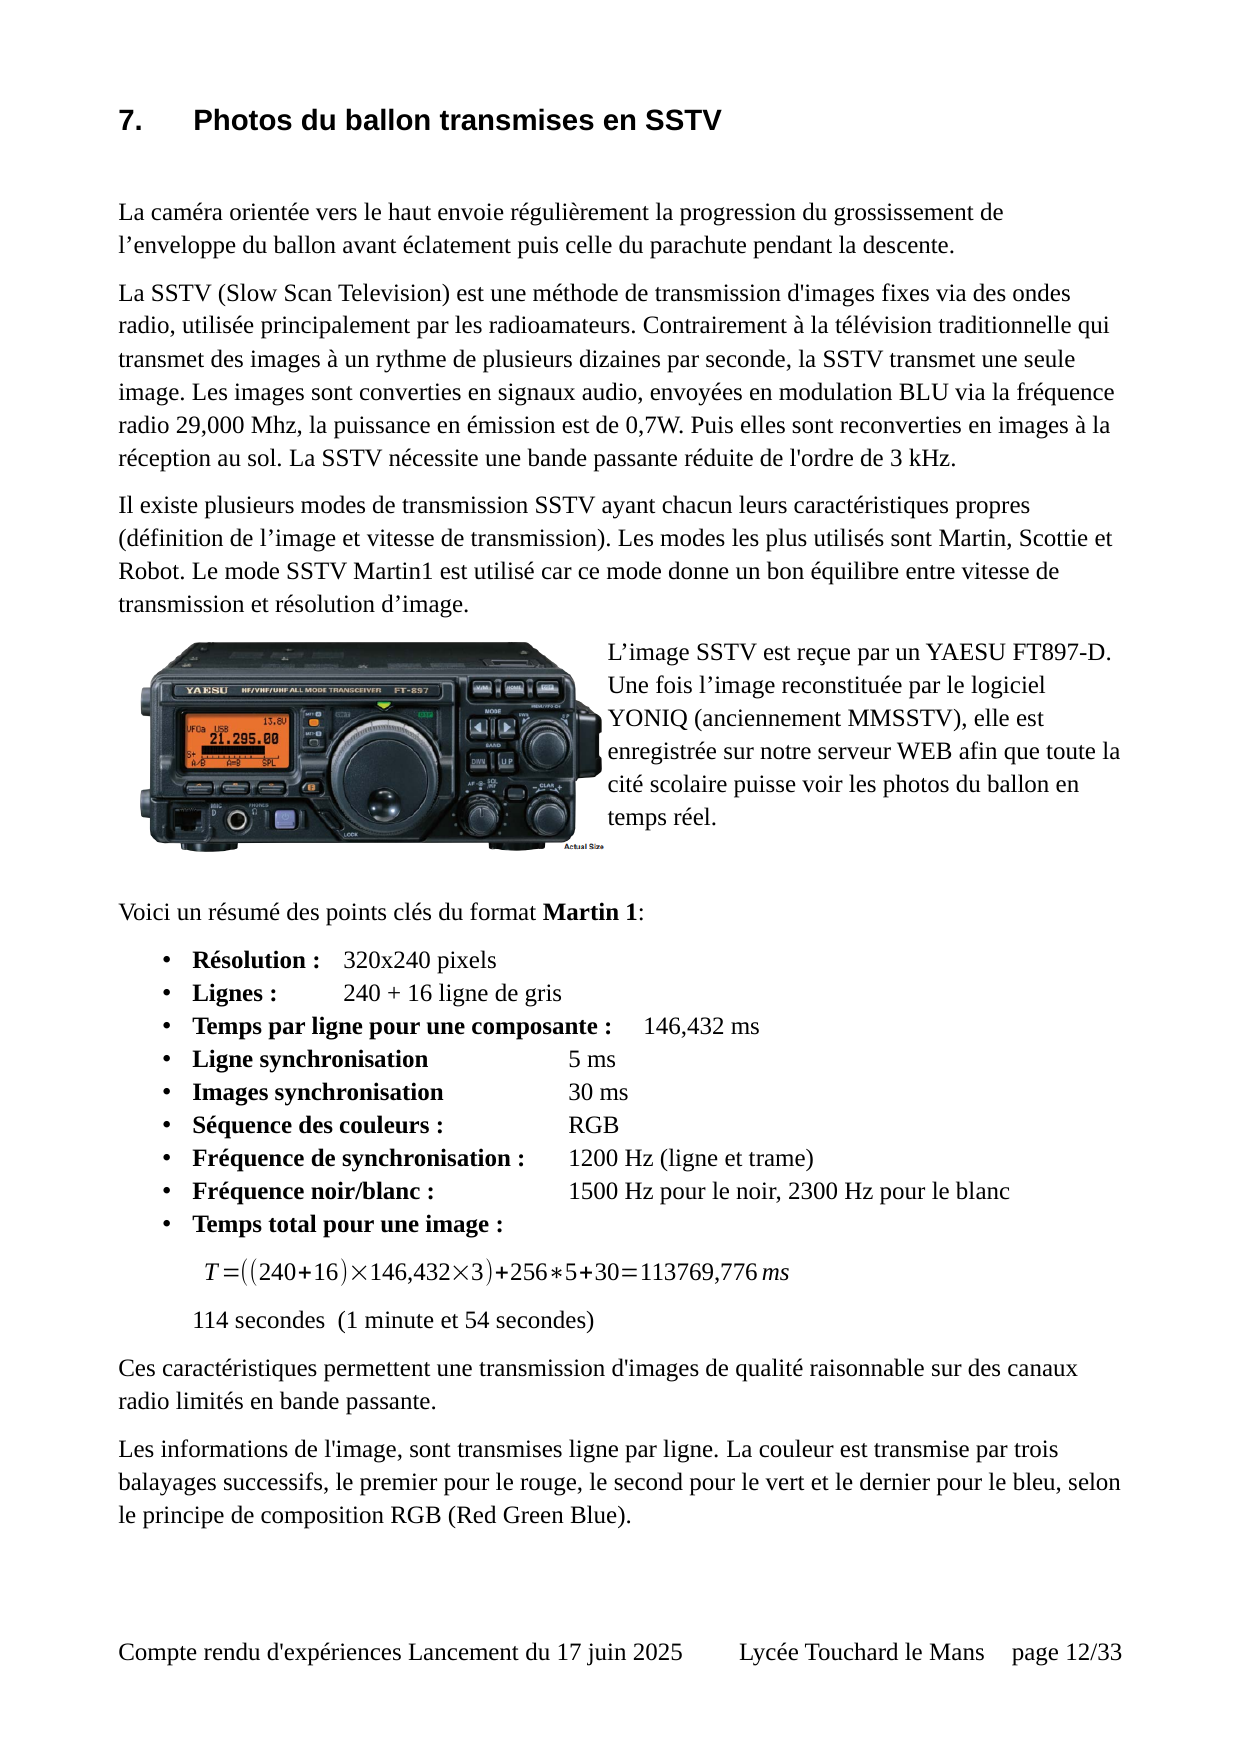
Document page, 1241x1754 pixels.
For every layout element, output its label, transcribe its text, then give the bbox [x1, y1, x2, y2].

picture [125, 637, 608, 855]
list Séquence des couleurs : RGB [162, 1110, 1122, 1139]
list 114 secondes (1 minute et 54 secondes) [162, 1306, 1122, 1334]
list Temps total pour une image : [162, 1209, 1122, 1238]
text Voici un résumé des points clés du format Martin 1: [118, 897, 1122, 926]
text Ces caractéristiques permettent une transmission d'images de qualité raisonnable sur des canaux radio limités en bande passante. [118, 1353, 1122, 1415]
list Fréquence de synchronisation : 1200 Hz (ligne et trame) [162, 1143, 1122, 1172]
list Ligne synchronisation 5 ms [162, 1044, 1122, 1073]
list Temps par ligne pour une composante : 146,432 ms [162, 1011, 1122, 1040]
text Les informations de l'image, sont transmises ligne par ligne. La couleur est transmise par trois balayages successifs, le premier pour le rouge, le second pour le vert et le dernier pour le bleu, selon le principe de composition RGB (Red Green Blue). [118, 1434, 1122, 1529]
text L’image SSTV est reçue par un YAESU FT897-D. Une fois l’image reconstituée par le logiciel YONIQ (anciennement MMSSTV), elle est enregistrée sur notre serveur WEB afin que toute la cité scolaire puisse voir les photos du ballon en temps réel. [608, 637, 1122, 831]
list Images synchronisation 30 ms [162, 1077, 1122, 1106]
subtitle Photos du ballon transmises en SSTV [118, 103, 1122, 137]
text La SSTV (Slow Scan Television) est une méthode de transmission d'images fixes via des ondes radio, utilisée principalement par les radioamateurs. Contrairement à la télévision traditionnelle qui transmet des images à un rythme de plusieurs dizaines par seconde, la SSTV transmet une seule image. Les images sont converties en signaux audio, envoyées en modulation BLU via la fréquence radio 29,000 Mhz, la puissance en émission est de 0,7W. Puis elles sont reconverties en images à la réception au sol. La SSTV nécessite une bande passante réduite de l'ordre de 3 kHz. [118, 278, 1122, 471]
list Lignes : 240 + 16 ligne de gris [162, 978, 1122, 1007]
list Résolution : 320x240 pixels [162, 945, 1122, 974]
text Il existe plusieurs modes de transmission SSTV ayant chacun leurs caractéristiques propres (définition de l’image et vitesse de transmission). Les modes les plus utilisés sont Martin, Scottie et Robot. Le mode SSTV Martin1 est utilisé car ce mode donne un bon équilibre entre vitesse de transmission et résolution d’image. [118, 490, 1122, 618]
text La caméra orientée vers le haut envoie régulièrement la progression du grossissement de l’enveloppe du ballon avant éclatement puis celle du parachute pendant la descente. [118, 197, 1122, 259]
list Fréquence noir/blanc : 1500 Hz pour le noir, 2300 Hz pour le blanc [162, 1176, 1122, 1205]
